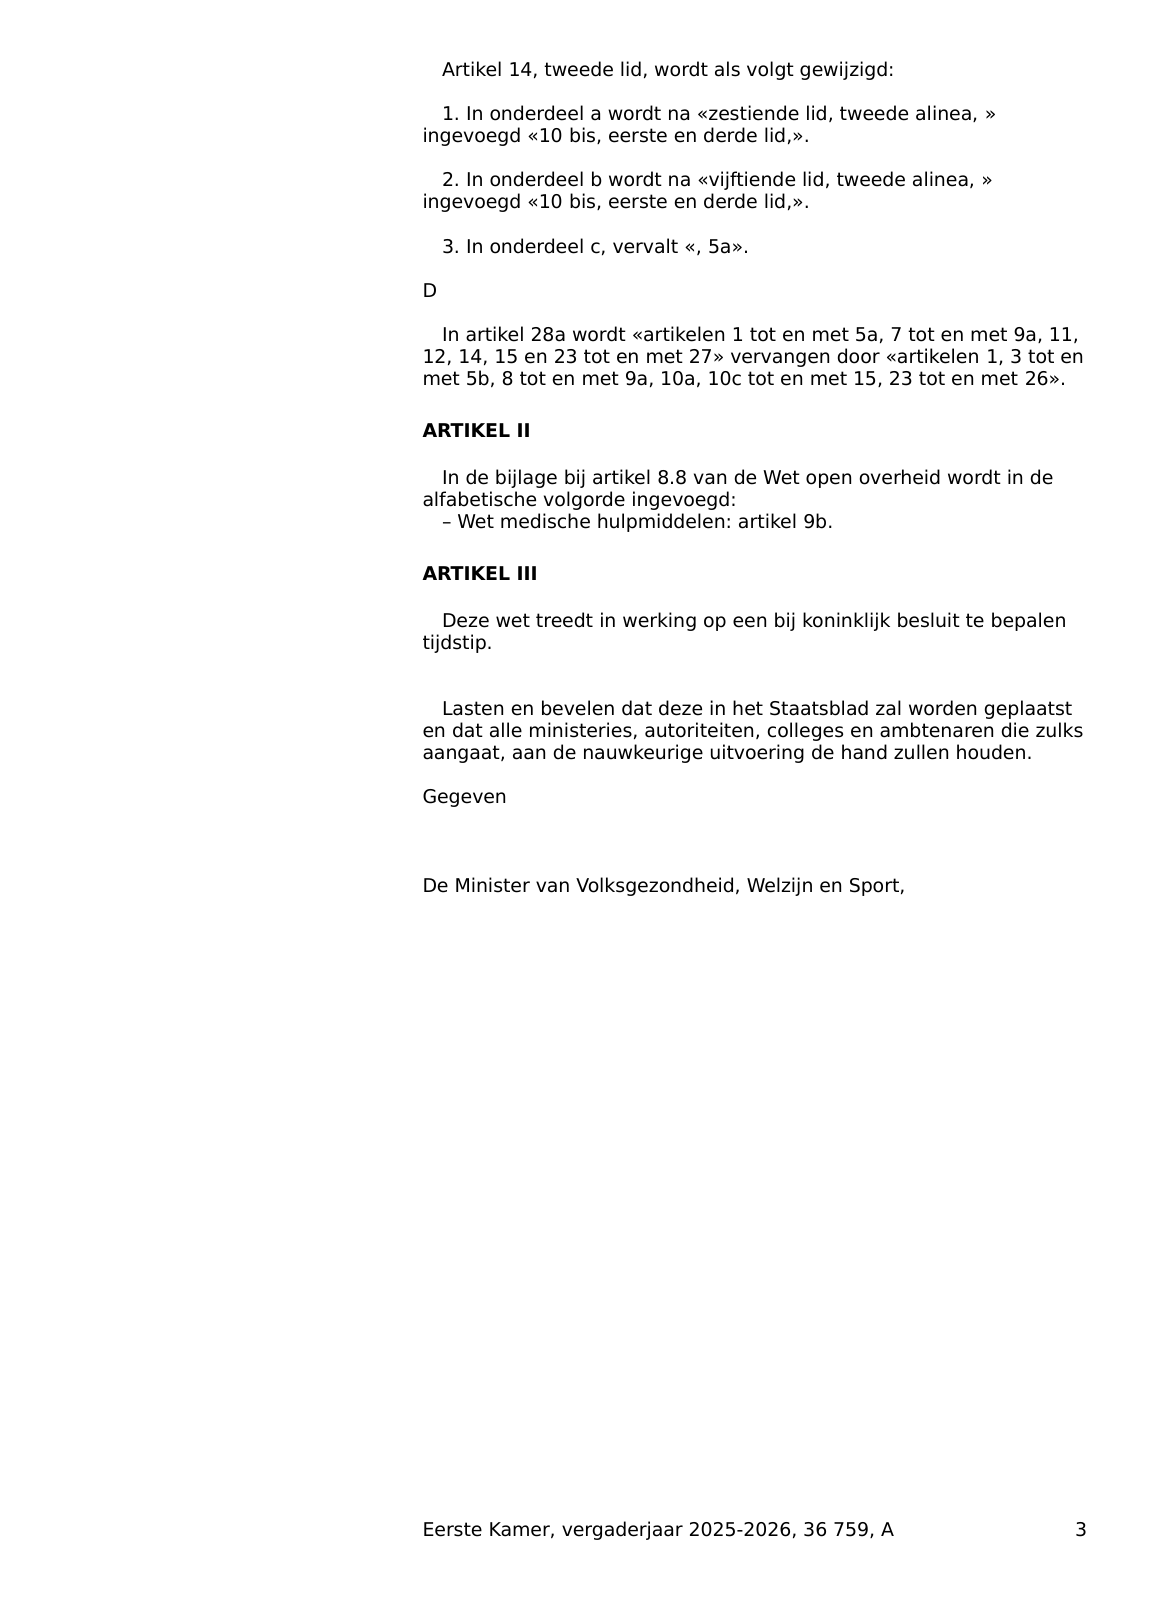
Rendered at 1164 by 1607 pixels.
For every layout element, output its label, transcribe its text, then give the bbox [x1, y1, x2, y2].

text Deze wet treedt in werking op een bij koninklijk besluit te bepalen tijdstip. [422, 610, 1087, 654]
subtitle ARTIKEL II [422, 420, 1087, 442]
text De Minister van Volksgezondheid, Welzijn en Sport, [422, 875, 1087, 897]
text Artikel 14, tweede lid, wordt als volgt gewijzigd: [422, 59, 1087, 81]
text 1. In onderdeel a wordt na «zestiende lid, tweede alinea, » ingevoegd «10 bis, eerste en derde lid,». [422, 103, 1087, 147]
text 3. In onderdeel c, vervalt «, 5a». [422, 236, 1087, 257]
text – Wet medische hulpmiddelen: artikel 9b. [422, 511, 1087, 533]
text Lasten en bevelen dat deze in het Staatsblad zal worden geplaatst en dat alle ministeries, autoriteiten, colleges en ambtenaren die zulks aangaat, aan de nauwkeurige uitvoering de hand zullen houden. [422, 698, 1087, 764]
text Gegeven [422, 786, 1087, 808]
text D [422, 280, 1087, 302]
text In de bijlage bij artikel 8.8 van de Wet open overheid wordt in de alfabetische volgorde ingevoegd: [422, 467, 1087, 511]
text 2. In onderdeel b wordt na «vijftiende lid, tweede alinea, » ingevoegd «10 bis, eerste en derde lid,». [422, 169, 1087, 213]
text In artikel 28a wordt «artikelen 1 tot en met 5a, 7 tot en met 9a, 11, 12, 14, 15 en 23 tot en met 27» vervangen door «artikelen 1, 3 tot en met 5b, 8 tot en met 9a, 10a, 10c tot en met 15, 23 tot en met 26». [422, 324, 1087, 390]
subtitle ARTIKEL III [422, 563, 1087, 585]
